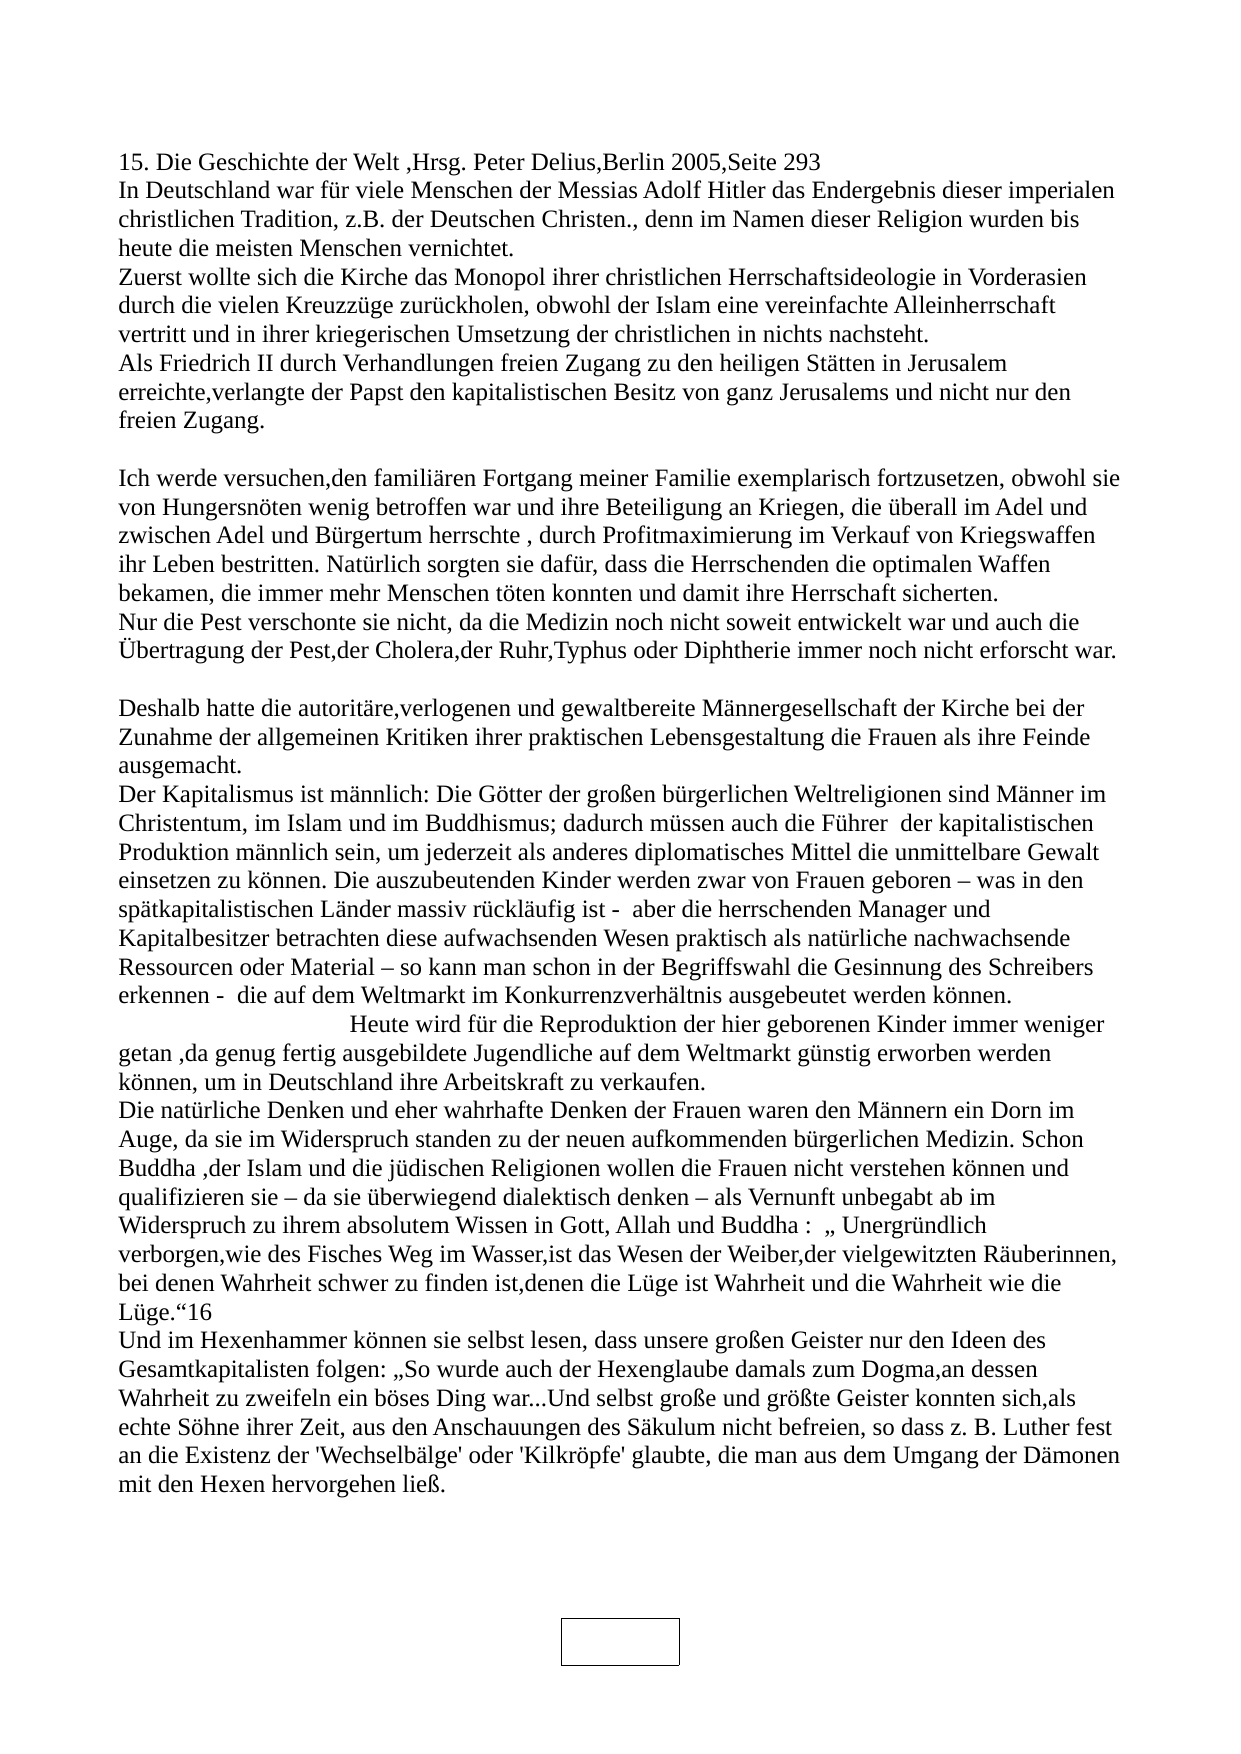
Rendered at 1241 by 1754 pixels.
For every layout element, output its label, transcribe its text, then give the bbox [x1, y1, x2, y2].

text Ich werde versuchen,den familiären Fortgang meiner Familie exemplarisch fortzusetzen, obwohl sie von Hungersnöten wenig betroffen war und ihre Beteiligung an Kriegen, die überall im Adel und zwischen Adel und Bürgertum herrschte , durch Profitmaximierung im Verkauf von Kriegswaffen ihr Leben bestritten. Natürlich sorgten sie dafür, dass die Herrschenden die optimalen Waffen bekamen, die immer mehr Menschen töten konnten und damit ihre Herrschaft sicherten. [118, 463, 1122, 607]
text Und im Hexenhammer können sie selbst lesen, dass unsere großen Geister nur den Ideen des Gesamtkapitalisten folgen: „So wurde auch der Hexenglaube damals zum Dogma,an dessen Wahrheit zu zweifeln ein böses Ding war...Und selbst große und größte Geister konnten sich,als echte Söhne ihrer Zeit, aus den Anschauungen des Säkulum nicht befreien, so dass z. B. Luther fest an die Existenz der 'Wechselbälge' oder 'Kilkröpfe' glaubte, die man aus dem Umgang der Dämonen mit den Hexen hervorgehen ließ. [118, 1326, 1122, 1498]
text Deshalb hatte die autoritäre,verlogenen und gewaltbereite Männergesellschaft der Kirche bei der Zunahme der allgemeinen Kritiken ihrer praktischen Lebensgestaltung die Frauen als ihre Feinde ausgemacht. [118, 693, 1122, 779]
text Als Friedrich II durch Verhandlungen freien Zugang zu den heiligen Stätten in Jerusalem erreichte,verlangte der Papst den kapitalistischen Besitz von ganz Jerusalems und nicht nur den freien Zugang. [118, 348, 1122, 434]
text In Deutschland war für viele Menschen der Messias Adolf Hitler das Endergebnis dieser imperialen christlichen Tradition, z.B. der Deutschen Christen., denn im Namen dieser Religion wurden bis heute die meisten Menschen vernichtet. [118, 176, 1122, 262]
text Die natürliche Denken und eher wahrhafte Denken der Frauen waren den Männern ein Dorn im Auge, da sie im Widerspruch standen zu der neuen aufkommenden bürgerlichen Medizin. Schon Buddha ,der Islam und die jüdischen Religionen wollen die Frauen nicht verstehen können und qualifizieren sie – da sie überwiegend dialektisch denken – als Vernunft unbegabt ab im Widerspruch zu ihrem absolutem Wissen in Gott, Allah und Buddha : „ Unergründlich verborgen,wie des Fisches Weg im Wasser,ist das Wesen der Weiber,der vielgewitzten Räuberinnen, bei denen Wahrheit schwer zu finden ist,denen die Lüge ist Wahrheit und die Wahrheit wie die Lüge.“16 [118, 1096, 1122, 1326]
text Heute wird für die Reproduktion der hier geborenen Kinder immer weniger getan ,da genug fertig ausgebildete Jugendliche auf dem Weltmarkt günstig erworben werden können, um in Deutschland ihre Arbeitskraft zu verkaufen. [118, 1009, 1122, 1096]
text Nur die Pest verschonte sie nicht, da die Medizin noch nicht soweit entwickelt war und auch die Übertragung der Pest,der Cholera,der Ruhr,Typhus oder Diphtherie immer noch nicht erforscht war. [118, 607, 1122, 664]
text Zuerst wollte sich die Kirche das Monopol ihrer christlichen Herrschaftsideologie in Vorderasien durch die vielen Kreuzzüge zurückholen, obwohl der Islam eine vereinfachte Alleinherrschaft vertritt und in ihrer kriegerischen Umsetzung der christlichen in nichts nachsteht. [118, 262, 1122, 348]
text 15. Die Geschichte der Welt ,Hrsg. Peter Delius,Berlin 2005,Seite 293 [118, 147, 1122, 176]
text Der Kapitalismus ist männlich: Die Götter der großen bürgerlichen Weltreligionen sind Männer im Christentum, im Islam und im Buddhismus; dadurch müssen auch die Führer der kapitalistischen Produktion männlich sein, um jederzeit als anderes diplomatisches Mittel die unmittelbare Gewalt einsetzen zu können. Die auszubeutenden Kinder werden zwar von Frauen geboren – was in den spätkapitalistischen Länder massiv rückläufig ist - aber die herrschenden Manager und Kapitalbesitzer betrachten diese aufwachsenden Wesen praktisch als natürliche nachwachsende Ressourcen oder Material – so kann man schon in der Begriffswahl die Gesinnung des Schreibers erkennen - die auf dem Weltmarkt im Konkurrenzverhältnis ausgebeutet werden können. [118, 779, 1122, 1009]
